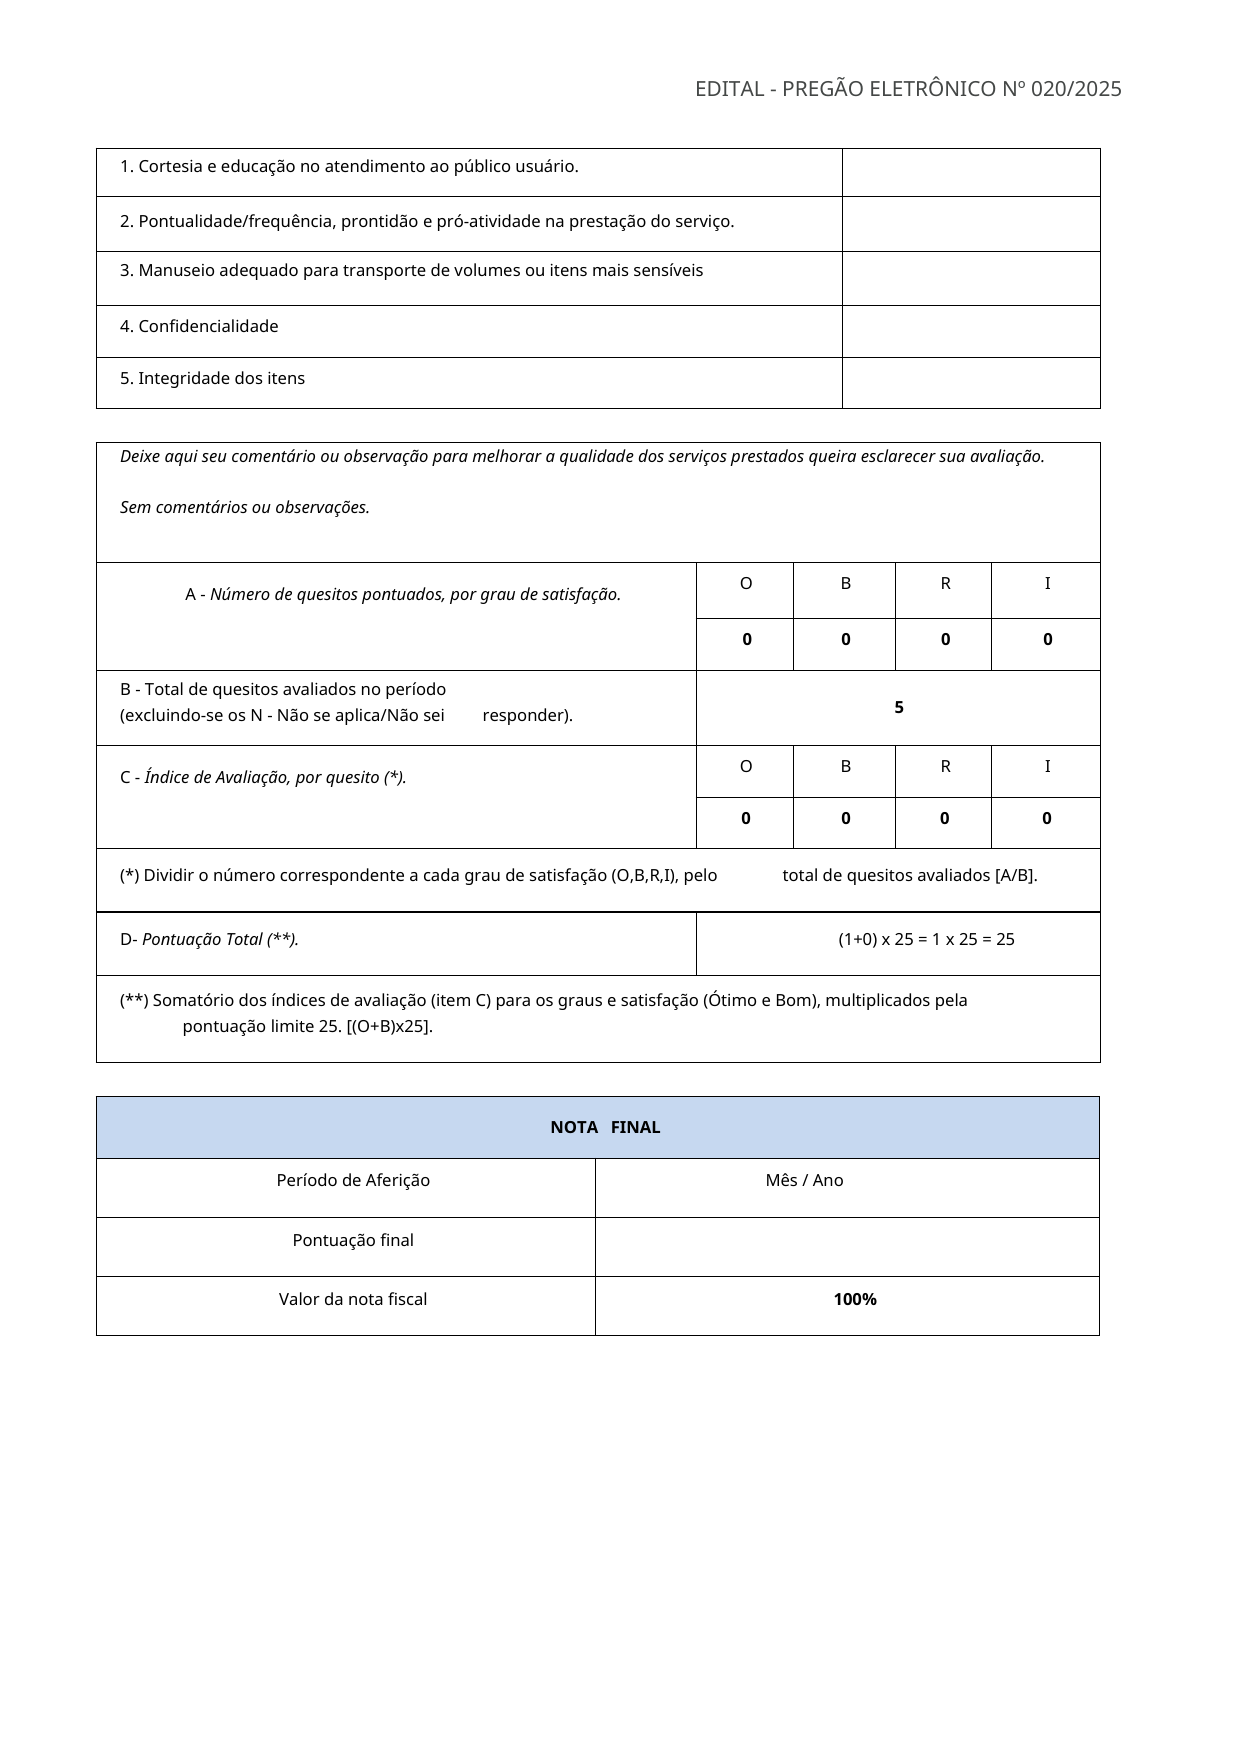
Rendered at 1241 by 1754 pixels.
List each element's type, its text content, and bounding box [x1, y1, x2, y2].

table_cell [596, 1218, 1099, 1276]
table_cell D- Pontuação Total (**). [97, 913, 696, 975]
table_cell (1+0) x 25 = 1 x 25 = 25 [697, 913, 1100, 975]
table_cell Valor da nota fiscal [97, 1277, 595, 1335]
table_cell [843, 149, 1100, 196]
table_cell 2. Pontualidade/frequência, prontidão e pró-atividade na prestação do serviço. [97, 197, 842, 251]
table_cell 4. Confidencialidade [97, 306, 842, 357]
table_header NOTA FINAL [97, 1097, 1099, 1158]
table_cell B [794, 563, 895, 618]
table_cell A - Número de quesitos pontuados, por grau de satisfação. [97, 563, 696, 670]
table_cell 100% [596, 1277, 1099, 1335]
table_cell (**) Somatório dos índices de avaliação (item C) para os graus e satisfação (Ótimo e Bom), multiplicados pela pontuação limite 25. [(O+B)x25]. [97, 976, 1100, 1062]
table_cell O [697, 563, 793, 618]
table_cell [843, 197, 1100, 251]
table_cell 3. Manuseio adequado para transporte de volumes ou itens mais sensíveis [97, 252, 842, 305]
table_cell C - Índice de Avaliação, por quesito (*). [97, 746, 696, 848]
table_cell 5. Integridade dos itens [97, 358, 842, 408]
table_header Deixe aqui seu comentário ou observação para melhorar a qualidade dos serviços prestados queira esclarecer sua avaliação. Sem comentários ou observações. [97, 443, 1100, 562]
table_cell 5 [697, 671, 1100, 745]
table_cell 0 [896, 798, 991, 848]
table_cell 0 [794, 798, 895, 848]
table_cell 0 [697, 798, 793, 848]
table_cell (*) Dividir o número correspondente a cada grau de satisfação (O,B,R,I), pelo total de quesitos avaliados [A/B]. [97, 849, 1100, 911]
table_cell 0 [992, 798, 1100, 848]
table_cell [843, 252, 1100, 305]
table_cell R [896, 563, 991, 618]
table_cell 0 [794, 619, 895, 670]
table_cell 0 [896, 619, 991, 670]
table_cell 1. Cortesia e educação no atendimento ao público usuário. [97, 149, 842, 196]
table_cell 0 [697, 619, 793, 670]
table_cell R [896, 746, 991, 797]
table_cell B - Total de quesitos avaliados no período (excluindo-se os N - Não se aplica/Não sei responder). [97, 671, 696, 745]
table_cell O [697, 746, 793, 797]
table_cell B [794, 746, 895, 797]
table_cell [843, 358, 1100, 408]
table_cell Período de Aferição [97, 1159, 595, 1217]
table_cell I [992, 563, 1100, 618]
table_cell Mês / Ano [596, 1159, 1099, 1217]
table_cell 0 [992, 619, 1100, 670]
table_cell Pontuação final [97, 1218, 595, 1276]
table_cell [843, 306, 1100, 357]
table_cell I [992, 746, 1100, 797]
